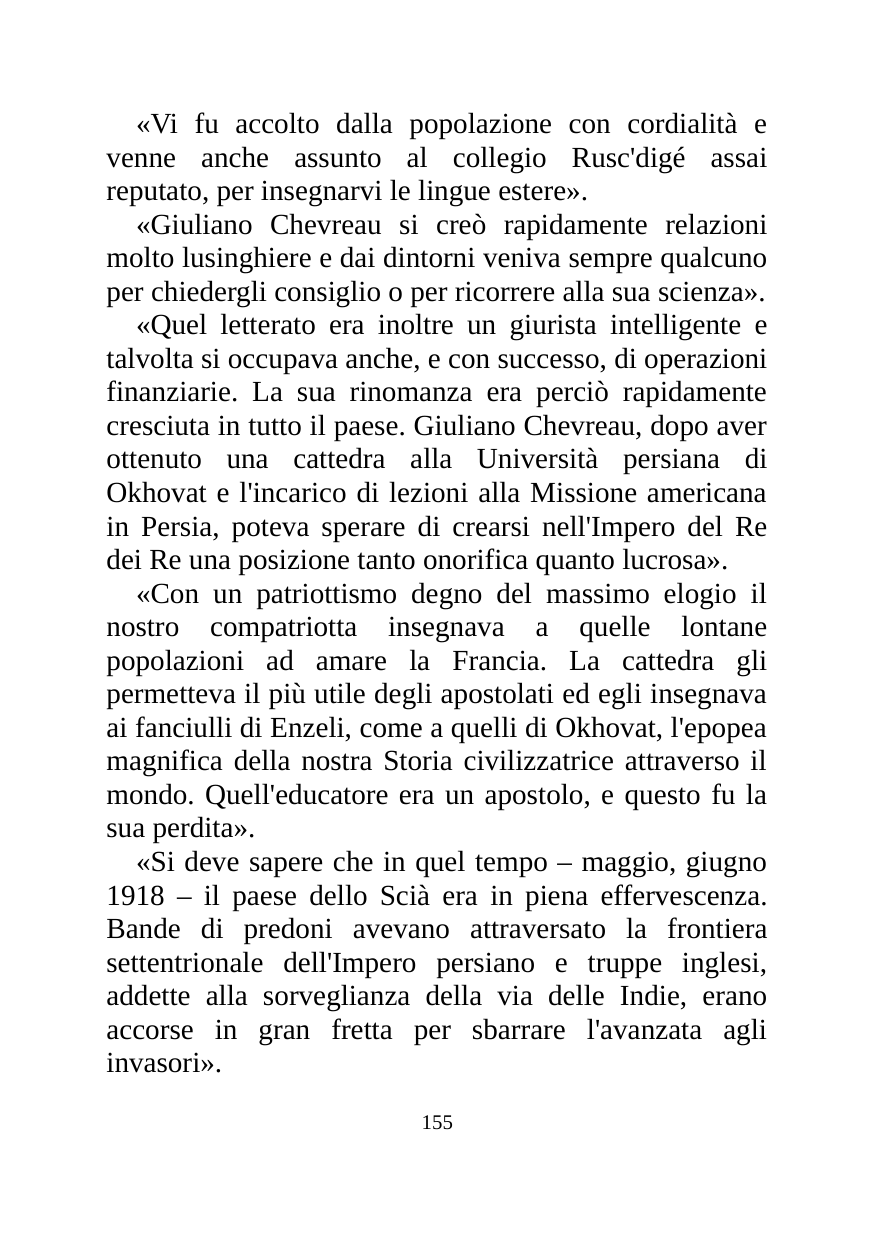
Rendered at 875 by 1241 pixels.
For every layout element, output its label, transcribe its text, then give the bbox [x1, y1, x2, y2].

text «Vi fu accolto dalla popolazione con cordialità e venne anche assunto al collegio Rusc'digé assai reputato, per insegnarvi le lingue estere». [106, 106, 768, 207]
text «Giuliano Chevreau si creò rapidamente relazioni molto lusinghiere e dai dintorni veniva sempre qualcuno per chiedergli consiglio o per ricorrere alla sua scienza». [106, 207, 768, 307]
text «Si deve sapere che in quel tempo – maggio, giugno 1918 – il paese dello Scià era in piena effervescenza. Bande di predoni avevano attraversato la frontiera settentrionale dell'Impero persiano e truppe inglesi, addette alla sorveglianza della via delle Indie, erano accorse in gran fretta per sbarrare l'avanzata agli invasori». [106, 844, 768, 1079]
text «Quel letterato era inoltre un giurista intelligente e talvolta si occupava anche, e con successo, di operazioni finanziarie. La sua rinomanza era perciò rapidamente cresciuta in tutto il paese. Giuliano Chevreau, dopo aver ottenuto una cattedra alla Università persiana di Okhovat e l'incarico di lezioni alla Missione americana in Persia, poteva sperare di crearsi nell'Impero del Re dei Re una posizione tanto onorifica quanto lucrosa». [106, 307, 768, 576]
text «Con un patriottismo degno del massimo elogio il nostro compatriotta insegnava a quelle lontane popolazioni ad amare la Francia. La cattedra gli permetteva il più utile degli apostolati ed egli insegnava ai fanciulli di Enzeli, come a quelli di Okhovat, l'epopea magnifica della nostra Storia civilizzatrice attraverso il mondo. Quell'educatore era un apostolo, e questo fu la sua perdita». [106, 576, 768, 844]
